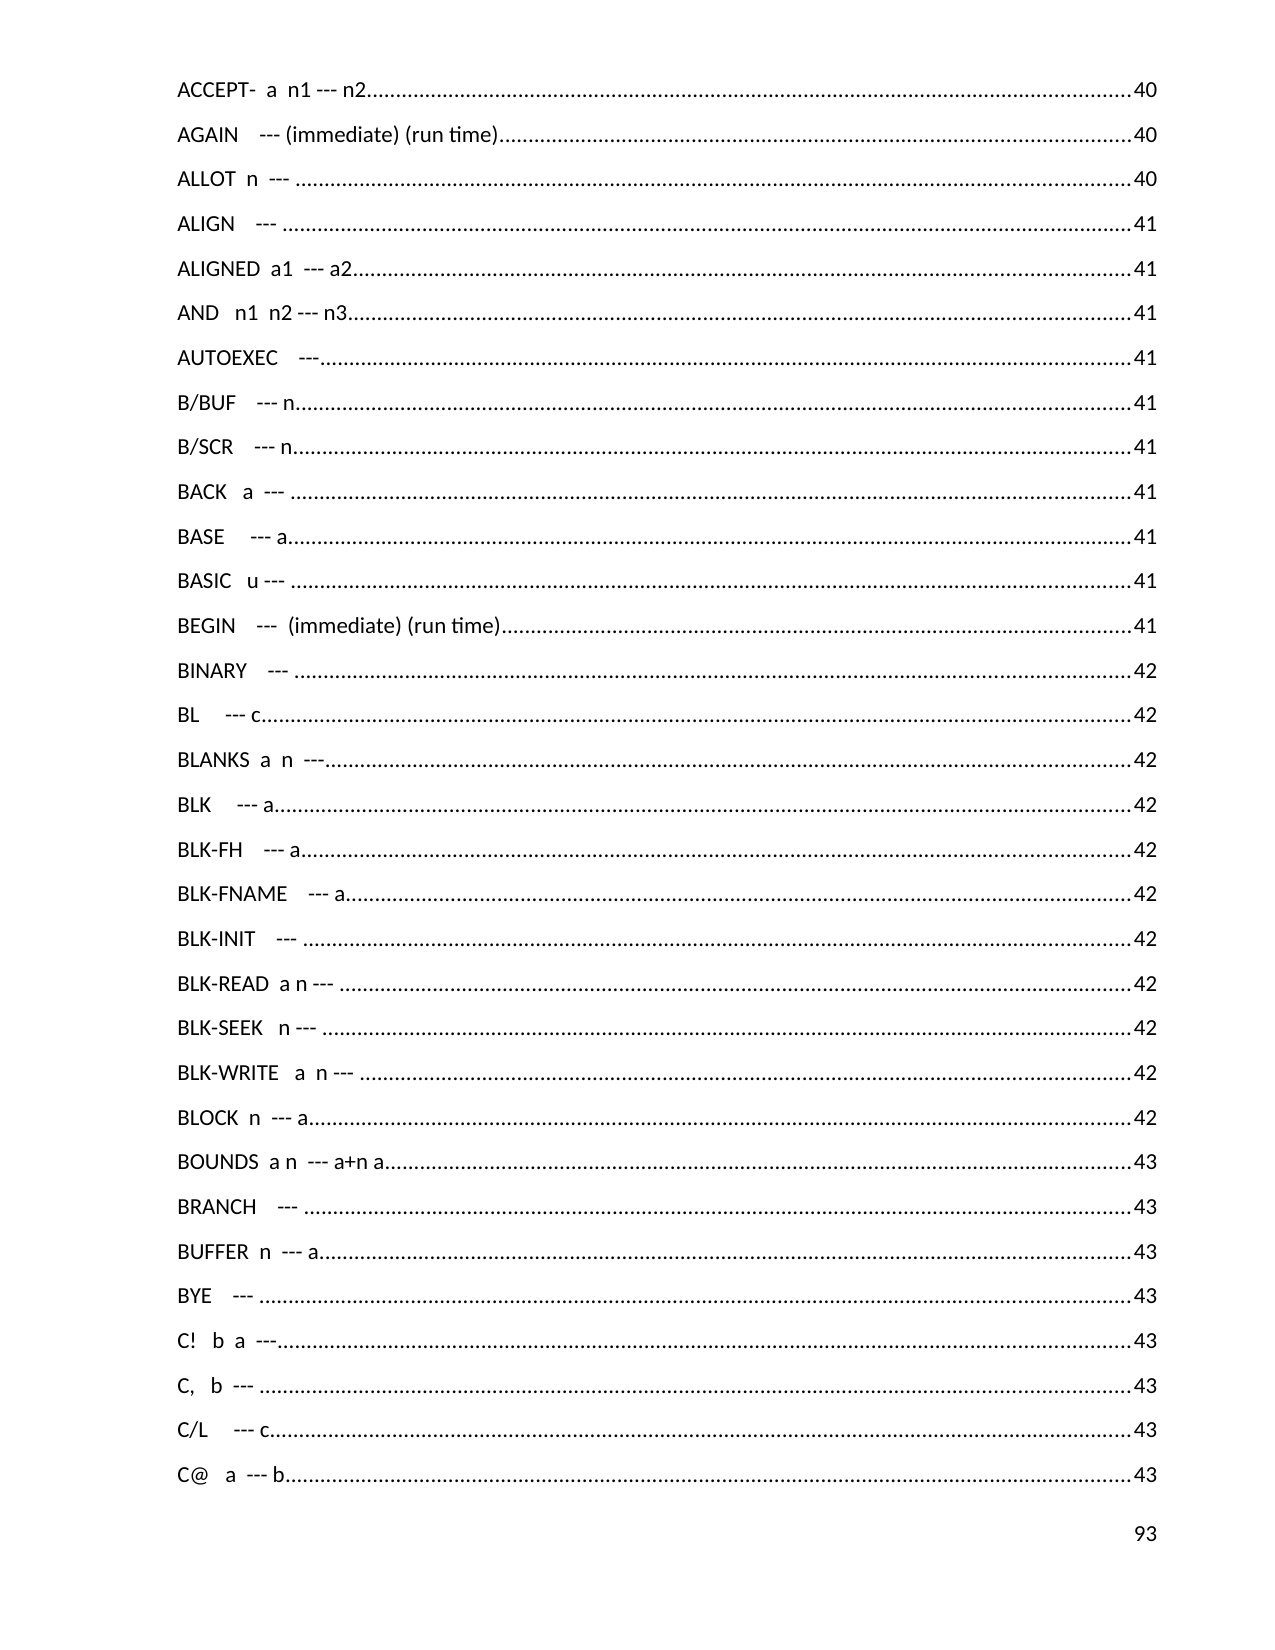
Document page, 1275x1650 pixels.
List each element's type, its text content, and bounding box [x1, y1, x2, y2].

text C@ a --- b 43 [177, 1460, 1157, 1488]
text BLANKS a n --- 42 [177, 745, 1157, 773]
text B/SCR --- n 41 [177, 432, 1157, 461]
text C, b --- 43 [177, 1371, 1157, 1399]
text AND n1 n2 --- n3 41 [177, 298, 1157, 326]
text BLOCK n --- a 42 [177, 1103, 1157, 1131]
text BINARY --- 42 [177, 656, 1157, 684]
text BLK-INIT --- 42 [177, 924, 1157, 952]
text ALIGN --- 41 [177, 209, 1157, 237]
text BL --- c 42 [177, 701, 1157, 729]
text BLK --- a 42 [177, 790, 1157, 818]
text AGAIN --- (immediate) (run time) 40 [177, 120, 1157, 148]
text BASIC u --- 41 [177, 567, 1157, 594]
text BOUNDS a n --- a+n a 43 [177, 1147, 1157, 1176]
text ACCEPT- a n1 --- n2 40 [177, 75, 1157, 103]
text BASE --- a 41 [177, 522, 1157, 550]
text ALLOT n --- 40 [177, 164, 1157, 192]
text BLK-SEEK n --- 42 [177, 1013, 1157, 1041]
text B/BUF --- n 41 [177, 388, 1157, 416]
text AUTOEXEC --- 41 [177, 343, 1157, 371]
text C! b a --- 43 [177, 1326, 1157, 1354]
text BUFFER n --- a 43 [177, 1237, 1157, 1265]
text BYE --- 43 [177, 1282, 1157, 1309]
text C/L --- c 43 [177, 1416, 1157, 1444]
text BLK-READ a n --- 42 [177, 969, 1157, 997]
text BLK-FH --- a 42 [177, 835, 1157, 863]
text BLK-WRITE a n --- 42 [177, 1058, 1157, 1086]
text ALIGNED a1 --- a2 41 [177, 254, 1157, 282]
text BLK-FNAME --- a 42 [177, 879, 1157, 907]
text BACK a --- 41 [177, 477, 1157, 505]
text BEGIN --- (immediate) (run time) 41 [177, 611, 1157, 639]
text BRANCH --- 43 [177, 1192, 1157, 1220]
